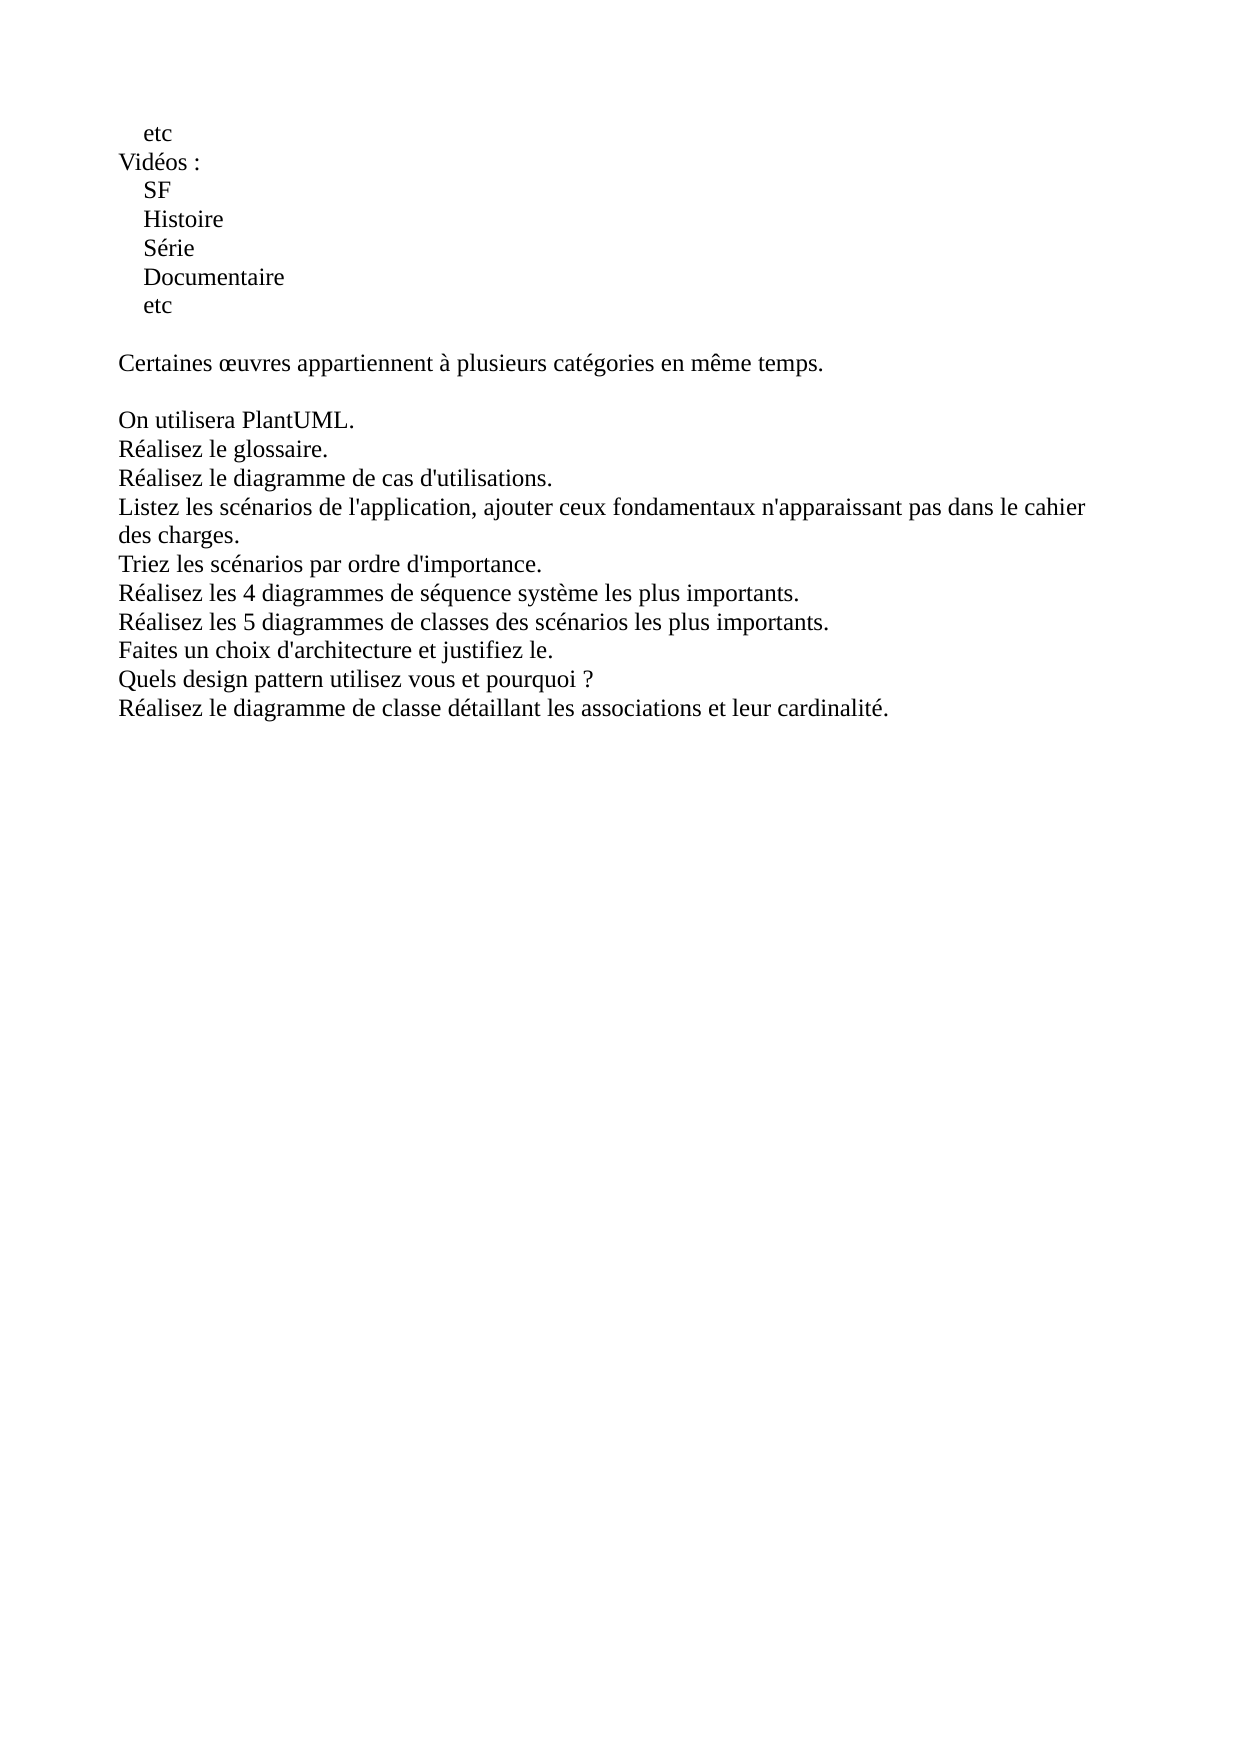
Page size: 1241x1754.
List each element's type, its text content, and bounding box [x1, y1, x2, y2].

text etc [118, 291, 1122, 319]
text Triez les scénarios par ordre d'importance. [118, 549, 1122, 578]
text Quels design pattern utilisez vous et pourquoi ? [118, 664, 1122, 693]
text Réalisez les 5 diagrammes de classes des scénarios les plus importants. [118, 607, 1122, 636]
text Réalisez le diagramme de classe détaillant les associations et leur cardinalité. [118, 693, 1122, 722]
text Réalisez les 4 diagrammes de séquence système les plus importants. [118, 578, 1122, 607]
text Listez les scénarios de l'application, ajouter ceux fondamentaux n'apparaissant pas dans le cahier des charges. [118, 492, 1122, 549]
text Réalisez le diagramme de cas d'utilisations. [118, 463, 1122, 492]
text Réalisez le glossaire. [118, 434, 1122, 463]
text Vidéos : [118, 147, 1122, 176]
text Histoire [118, 204, 1122, 233]
text SF [118, 176, 1122, 204]
text etc [118, 118, 1122, 147]
text On utilisera PlantUML. [118, 406, 1122, 434]
text Certaines œuvres appartiennent à plusieurs catégories en même temps. [118, 348, 1122, 377]
text Documentaire [118, 262, 1122, 291]
text Faites un choix d'architecture et justifiez le. [118, 636, 1122, 664]
text Série [118, 233, 1122, 262]
